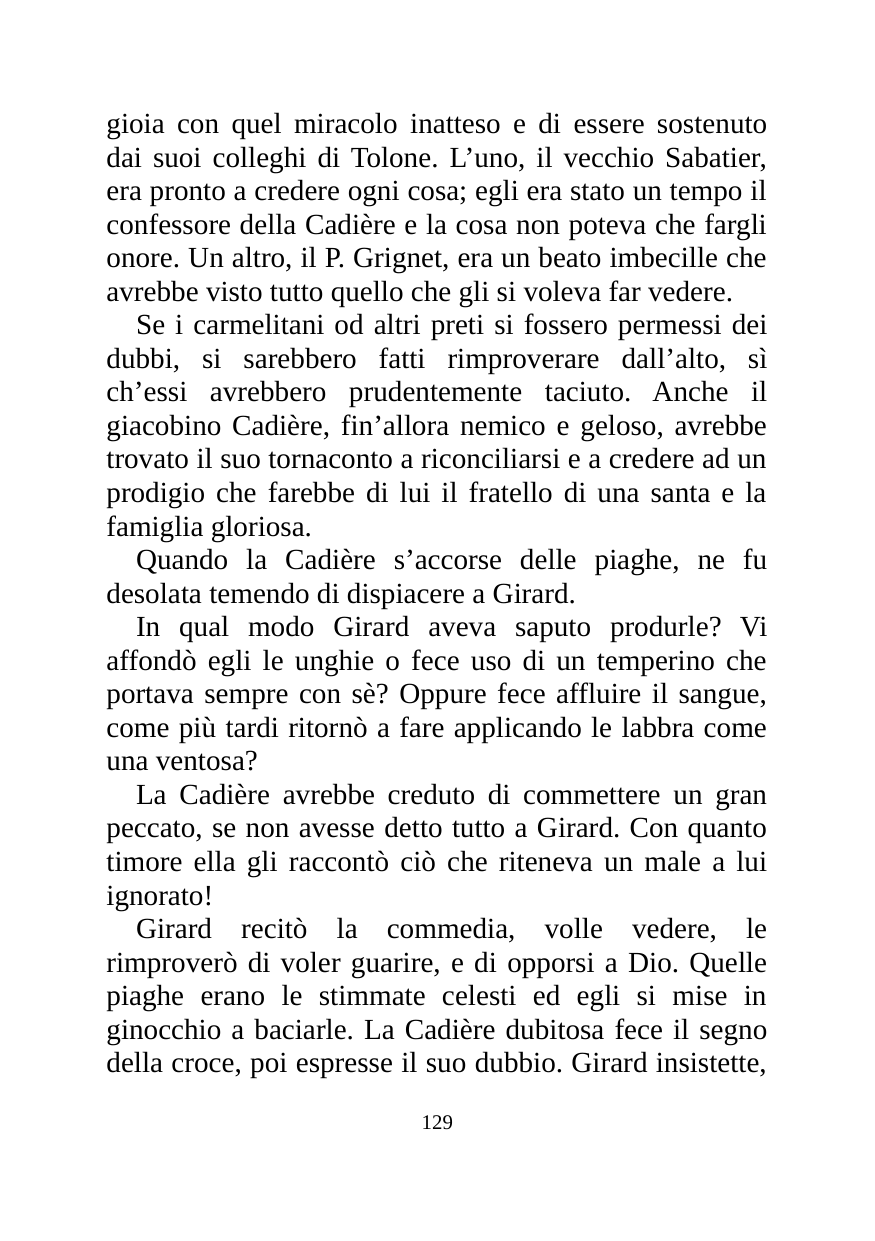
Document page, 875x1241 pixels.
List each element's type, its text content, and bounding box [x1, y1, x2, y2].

text Quando la Cadière s’accorse delle piaghe, ne fu desolata temendo di dispiacere a Girard. [106, 542, 768, 609]
text Se i carmelitani od altri preti si fossero permessi dei dubbi, si sarebbero fatti rimproverare dall’alto, sì ch’essi avrebbero prudentemente taciuto. Anche il giacobino Cadière, fin’allora nemico e geloso, avrebbe trovato il suo tornaconto a riconciliarsi e a credere ad un prodigio che farebbe di lui il fratello di una santa e la famiglia gloriosa. [106, 307, 768, 542]
text La Cadière avrebbe creduto di commettere un gran peccato, se non avesse detto tutto a Girard. Con quanto timore ella gli raccontò ciò che riteneva un male a lui ignorato! [106, 777, 768, 911]
text In qual modo Girard aveva saputo produrle? Vi affondò egli le unghie o fece uso di un temperino che portava sempre con sè? Oppure fece affluire il sangue, come più tardi ritornò a fare applicando le labbra come una ventosa? [106, 609, 768, 777]
text Girard recitò la commedia, volle vedere, le rimproverò di voler guarire, e di opporsi a Dio. Quelle piaghe erano le stimmate celesti ed egli si mise in ginocchio a baciarle. La Cadière dubitosa fece il segno della croce, poi espresse il suo dubbio. Girard insistette, [106, 911, 768, 1079]
text gioia con quel miracolo inatteso e di essere sostenuto dai suoi colleghi di Tolone. L’uno, il vecchio Sabatier, era pronto a credere ogni cosa; egli era stato un tempo il confessore della Cadière e la cosa non poteva che fargli onore. Un altro, il P. Grignet, era un beato imbecille che avrebbe visto tutto quello che gli si voleva far vedere. [106, 106, 768, 307]
